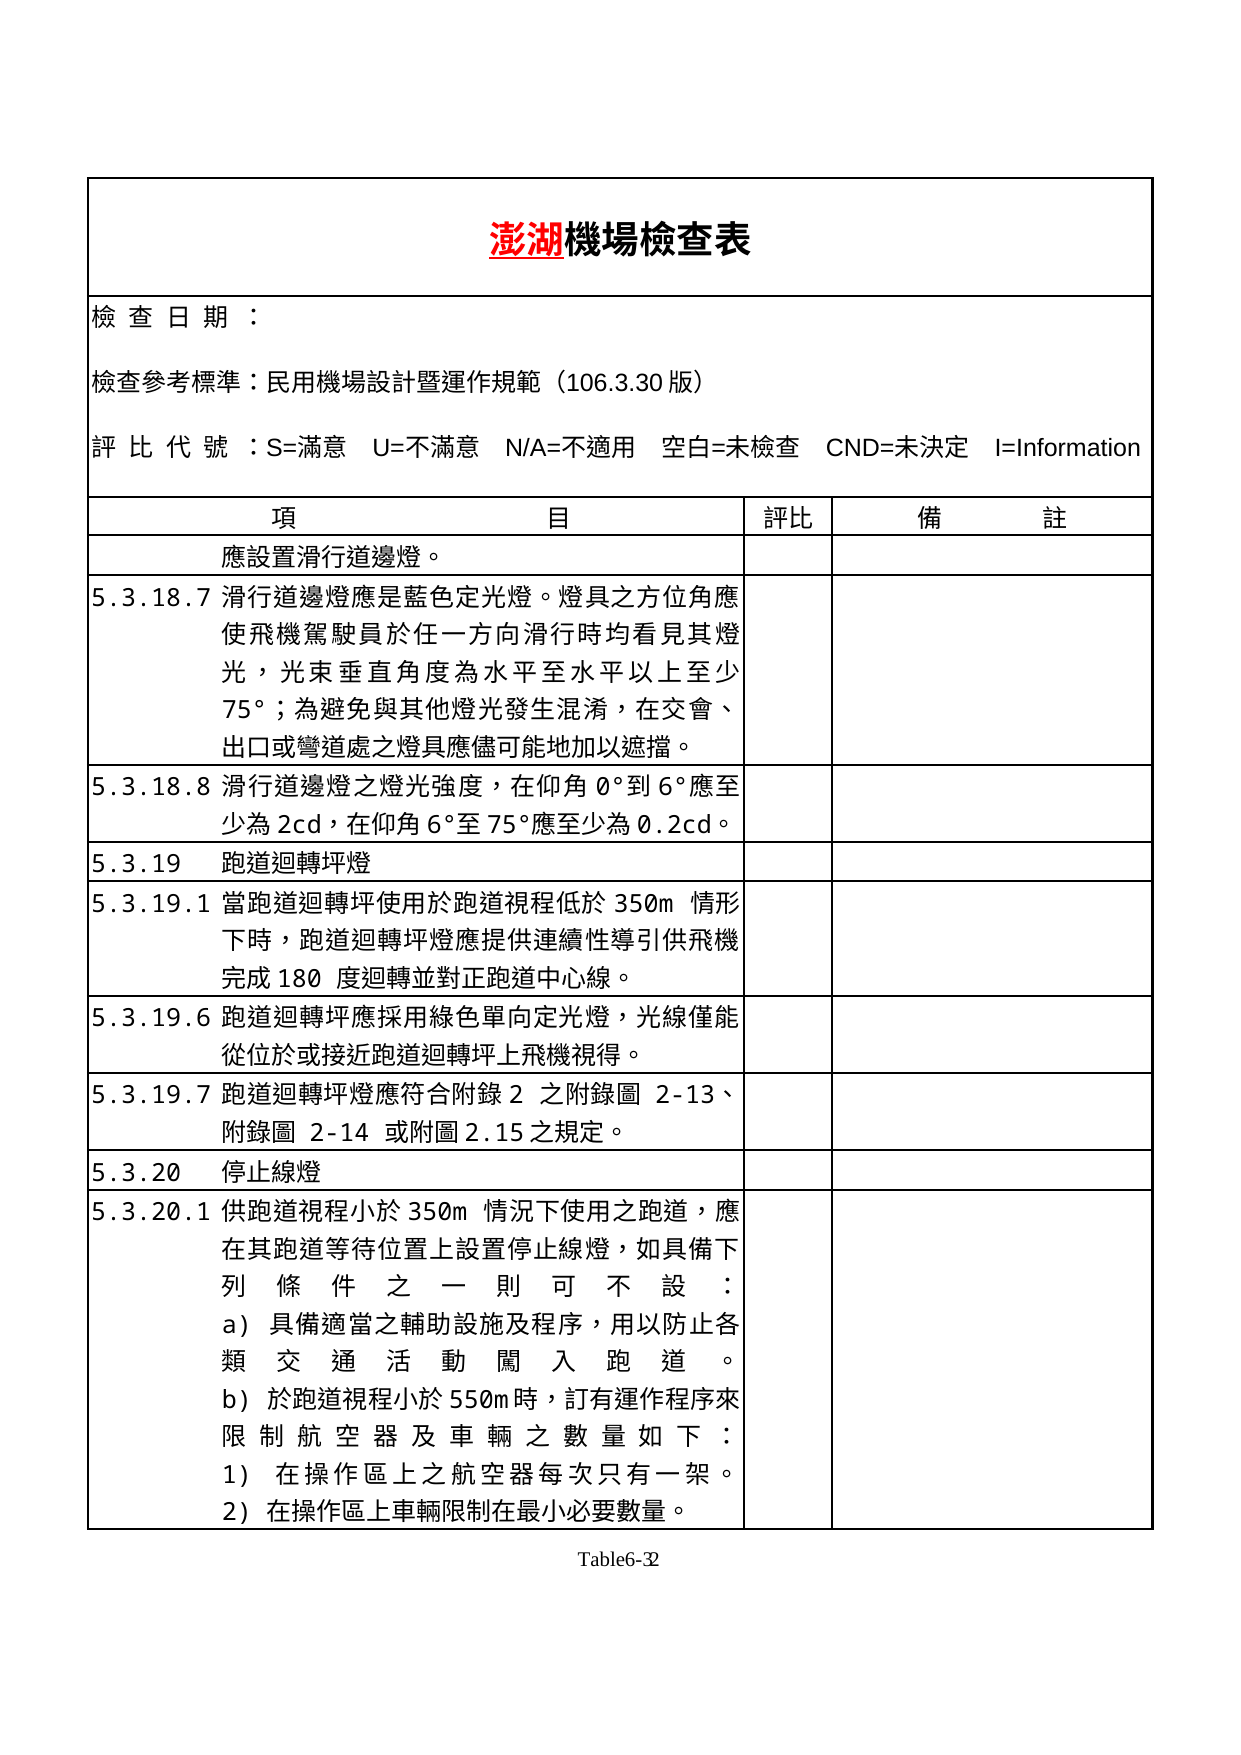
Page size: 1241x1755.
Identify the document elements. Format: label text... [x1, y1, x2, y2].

table_cell 5.3.19.1 [89, 882, 219, 995]
table_cell [833, 1191, 1151, 1528]
table_cell [745, 536, 831, 574]
table_cell [745, 997, 831, 1072]
table_cell 5.3.19.6 [89, 997, 219, 1072]
table_header 澎湖機場檢查表 [89, 179, 1151, 295]
table_cell [745, 882, 831, 995]
table_cell [833, 843, 1151, 880]
table_cell [833, 576, 1151, 763]
table_cell [745, 576, 831, 763]
table_cell [833, 766, 1151, 841]
table_cell 當跑道迴轉坪使用於跑道視程低於350m 情形下時，跑道迴轉坪燈應提供連續性導引供飛機完成180 度迴轉並對正跑道中心線。 [219, 882, 743, 995]
table_cell 評比 [745, 498, 831, 534]
table_cell [745, 1151, 831, 1188]
table_cell [745, 1074, 831, 1149]
table_cell 應設置滑行道邊燈。 [219, 536, 743, 574]
table_cell [89, 498, 219, 534]
table_cell [833, 997, 1151, 1072]
table_cell 5.3.18.7 [89, 576, 219, 763]
table_cell [833, 536, 1151, 574]
table_cell 滑行道邊燈應是藍色定光燈。燈具之方位角應使飛機駕駛員於任一方向滑行時均看見其燈光，光束垂直角度為水平至水平以上至少75°；為避免與其他燈光發生混淆，在交會、出口或彎道處之燈具應儘可能地加以遮擋。 [219, 576, 743, 763]
table_cell 5.3.18.8 [89, 766, 219, 841]
table_cell 跑道迴轉坪燈 [219, 843, 743, 880]
table_cell 5.3.20.1 [89, 1191, 219, 1528]
table_cell [833, 882, 1151, 995]
table_cell [89, 536, 219, 574]
table_cell 項 目 [219, 498, 743, 534]
table_cell 停止線燈 [219, 1151, 743, 1188]
table_cell 供跑道視程小於350m 情況下使用之跑道，應在其跑道等待位置上設置停止線燈，如具備下列條件之一則可不設： a) 具備適當之輔助設施及程序，用以防止各類交通活動闖入跑道。 b) 於跑道視程小於550m時，訂有運作程序來限制航空器及車輛之數量如下： 1) 在操作區上之航空器每次只有一架。 2) 在操作區上車輛限制在最小必要數量。 [219, 1191, 743, 1528]
table_cell [745, 1191, 831, 1528]
table_cell 5.3.19 [89, 843, 219, 880]
table_cell 5.3.19.7 [89, 1074, 219, 1149]
table_cell [833, 1074, 1151, 1149]
table_cell 跑道迴轉坪應採用綠色單向定光燈，光線僅能從位於或接近跑道迴轉坪上飛機視得。 [219, 997, 743, 1072]
table_cell 檢 查 日 期 ： 檢查參考標準：民用機場設計暨運作規範（106.3.30版） 評 比 代 號 ：S=滿意 U=不滿意 N/A=不適用 空白=未檢查 CND=未決定 I=Information [89, 297, 1151, 496]
table_cell [745, 766, 831, 841]
table_cell 5.3.20 [89, 1151, 219, 1188]
table_cell 滑行道邊燈之燈光強度，在仰角0°到6°應至少為2cd，在仰角6°至75°應至少為0.2cd。 [219, 766, 743, 841]
table_cell [833, 1151, 1151, 1188]
table_cell 跑道迴轉坪燈應符合附錄2 之附錄圖 2-13、附錄圖 2-14 或附圖2.15之規定。 [219, 1074, 743, 1149]
table_cell 備 註 [833, 498, 1151, 534]
table_cell [745, 843, 831, 880]
